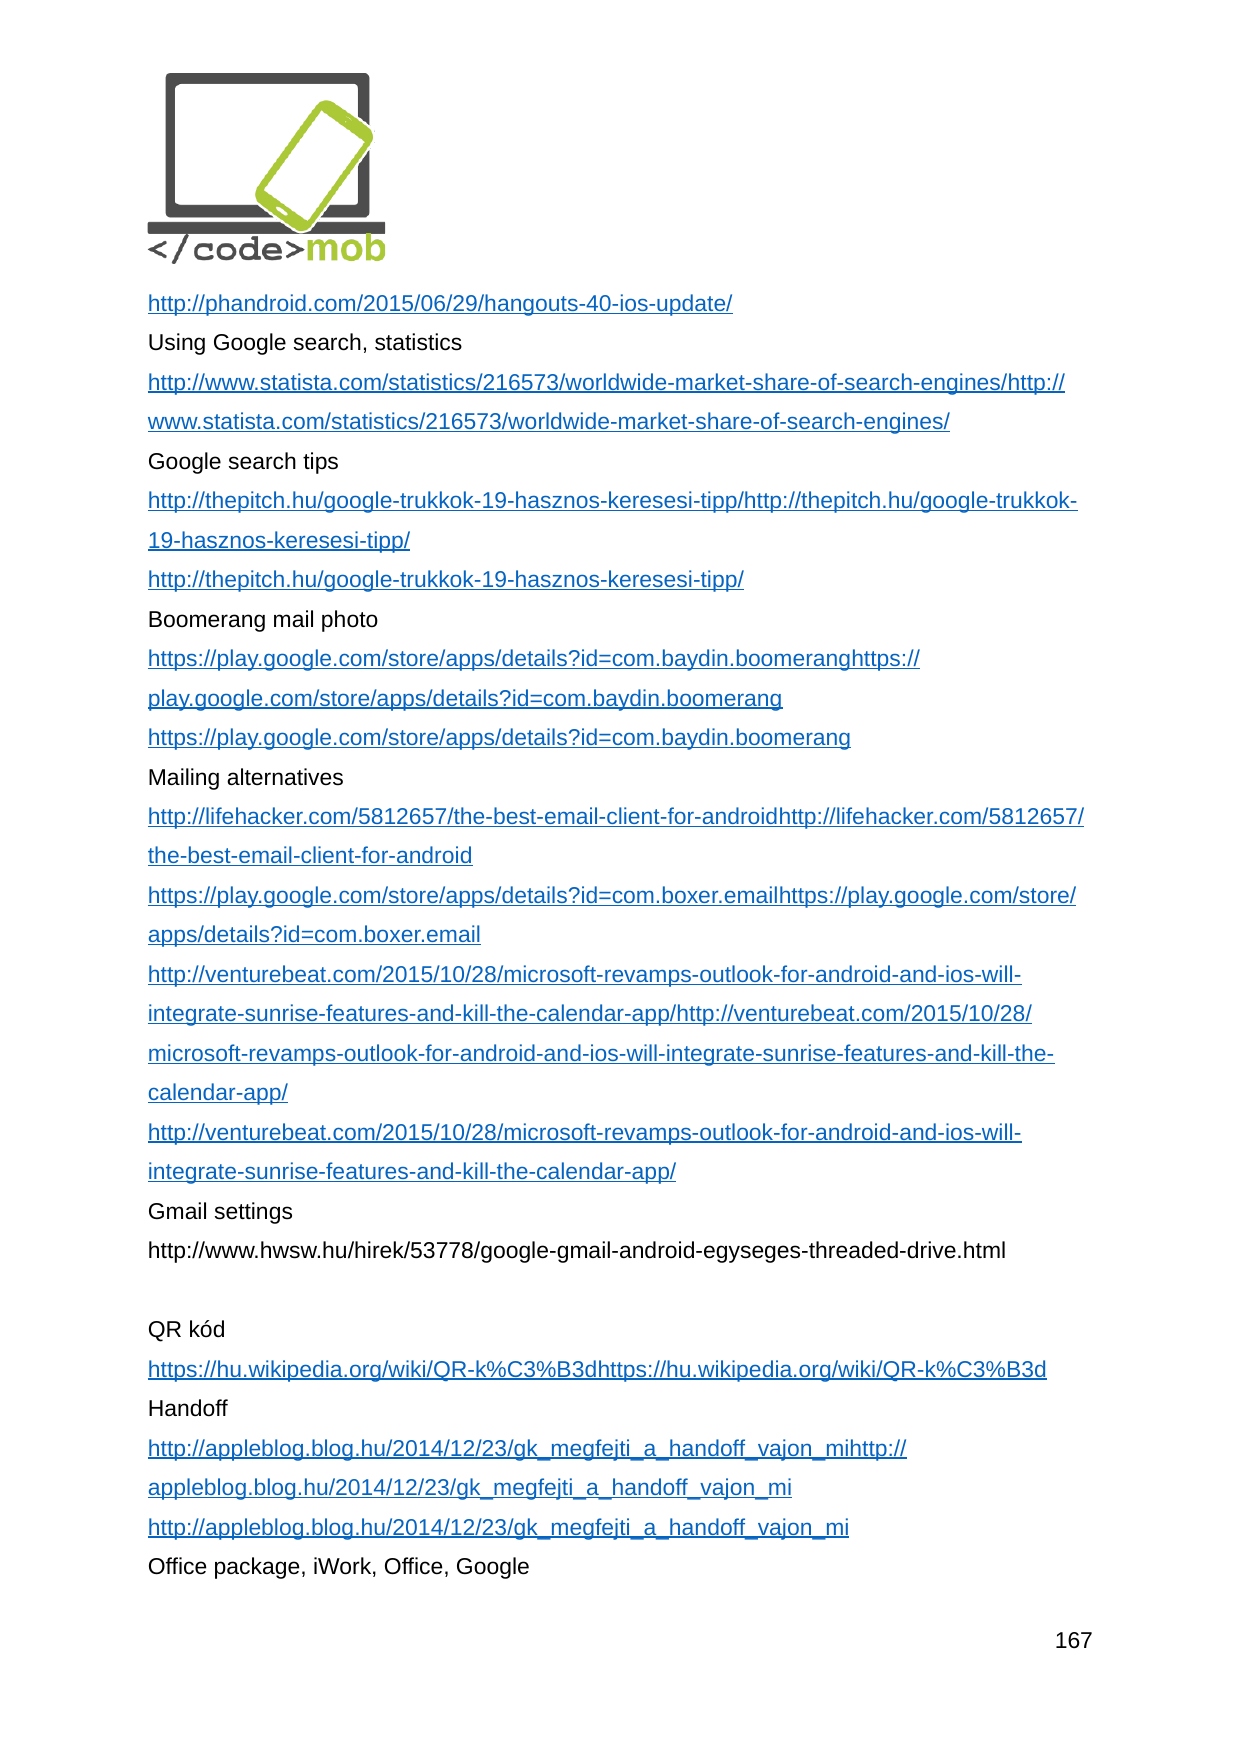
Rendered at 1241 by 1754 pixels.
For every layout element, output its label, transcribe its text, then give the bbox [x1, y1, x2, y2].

text Office package, iWork, Office, Google [148, 1553, 1093, 1579]
text http://venturebeat.com/2015/10/28/microsoft-revamps-outlook-for-android-and-ios-will-integrate-sunrise-features-and-kill-the-calendar-app/ [148, 1119, 1093, 1184]
text http://phandroid.com/2015/06/29/hangouts-40-ios-update/ [148, 290, 1093, 316]
text http://thepitch.hu/google-trukkok-19-hasznos-keresesi-tipp/http://thepitch.hu/google-trukkok-19-hasznos-keresesi-tipp/ [148, 487, 1093, 553]
text http://appleblog.blog.hu/2014/12/23/gk_megfejti_a_handoff_vajon_mihttp://appleblog.blog.hu/2014/12/23/gk_megfejti_a_handoff_vajon_mi [148, 1434, 1093, 1500]
text Mailing alternatives [148, 763, 1093, 790]
text https://play.google.com/store/apps/details?id=com.baydin.boomeranghttps://play.google.com/store/apps/details?id=com.baydin.boomerang [148, 645, 1093, 711]
text http://appleblog.blog.hu/2014/12/23/gk_megfejti_a_handoff_vajon_mi [148, 1513, 1093, 1540]
text http://lifehacker.com/5812657/the-best-email-client-for-androidhttp://lifehacker.com/5812657/the-best-email-client-for-android [148, 803, 1093, 869]
text https://hu.wikipedia.org/wiki/QR-k%C3%B3dhttps://hu.wikipedia.org/wiki/QR-k%C3%B3d [148, 1356, 1093, 1382]
text Handoff [148, 1395, 1093, 1421]
text Using Google search, statistics [148, 329, 1093, 356]
text http://www.statista.com/statistics/216573/worldwide-market-share-of-search-engines/http://www.statista.com/statistics/216573/worldwide-market-share-of-search-engines/ [148, 369, 1093, 434]
text Boomerang mail photo [148, 606, 1093, 632]
picture [147, 73, 386, 264]
text http://www.hwsw.hu/hirek/53778/google-gmail-android-egyseges-threaded-drive.html [148, 1237, 1093, 1263]
text QR kód [148, 1316, 1093, 1342]
text Google search tips [148, 448, 1093, 474]
text https://play.google.com/store/apps/details?id=com.boxer.emailhttps://play.google.com/store/apps/details?id=com.boxer.email [148, 882, 1093, 948]
text http://thepitch.hu/google-trukkok-19-hasznos-keresesi-tipp/ [148, 566, 1093, 592]
text https://play.google.com/store/apps/details?id=com.baydin.boomerang [148, 724, 1093, 750]
text Gmail settings [148, 1198, 1093, 1224]
text http://venturebeat.com/2015/10/28/microsoft-revamps-outlook-for-android-and-ios-will-integrate-sunrise-features-and-kill-the-calendar-app/http://venturebeat.com/2015/10/28/microsoft-revamps-outlook-for-android-and-ios-will-integrate-sunrise-features-and-kill-the-calendar-app/ [148, 961, 1093, 1106]
